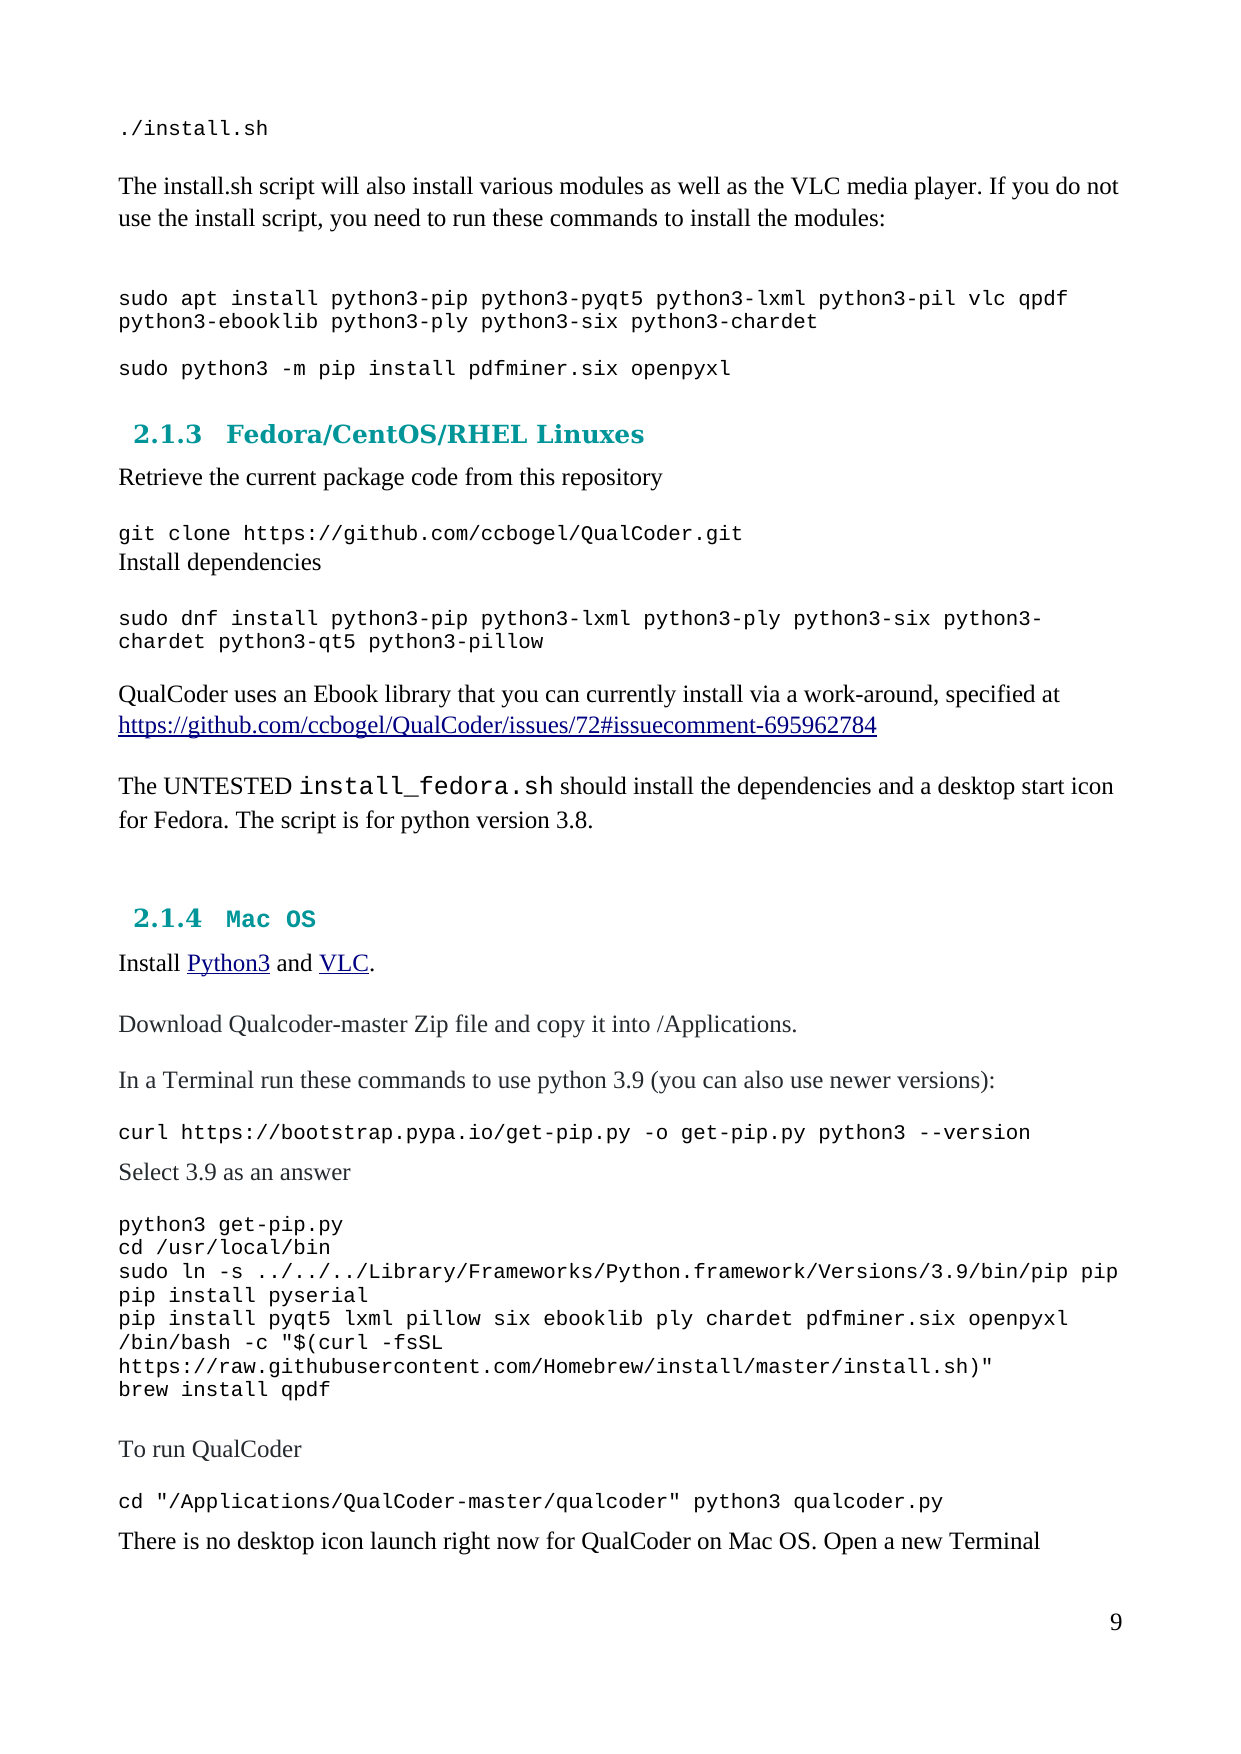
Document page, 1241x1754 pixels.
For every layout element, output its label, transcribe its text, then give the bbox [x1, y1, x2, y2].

text The UNTESTED install_fedora.sh should install the dependencies and a desktop start icon for Fedora. The script is for python version 3.8. [118, 771, 1122, 834]
text Retrieve the current package code from this repository [118, 462, 1122, 491]
text sudo python3 -m pip install pdfminer.six openpyxl [118, 358, 1122, 382]
text cd "/Applications/QualCoder-master/qualcoder" python3 qualcoder.py [118, 1491, 1122, 1514]
text Select 3.9 as an answer [118, 1157, 1122, 1186]
text To run QualCoder [118, 1434, 1122, 1463]
text In a Terminal run these commands to use python 3.9 (you can also use newer versions): [118, 1065, 1122, 1094]
text pip install pyqt5 lxml pillow six ebooklib ply chardet pdfminer.six openpyxl [118, 1308, 1122, 1332]
text brew install qpdf [118, 1379, 1122, 1403]
text Download Qualcoder-master Zip file and copy it into /Applications. [118, 1009, 1122, 1038]
text git clone https://github.com/ccbogel/QualCoder.git [118, 523, 1122, 547]
text Install dependencies [118, 547, 1122, 576]
text Install Python3 and VLC. [118, 948, 1122, 977]
text ./install.sh [118, 118, 1122, 142]
text cd /usr/local/bin [118, 1237, 1122, 1261]
text pip install pyserial [118, 1285, 1122, 1308]
text curl https://bootstrap.pypa.io/get-pip.py -o get-pip.py python3 --version [118, 1122, 1122, 1146]
text QualCoder uses an Ebook library that you can currently install via a work-around, specified at https://github.com/ccbogel/QualCoder/issues/72#issuecomment-695962784 [118, 679, 1122, 739]
text sudo ln -s ../../../Library/Frameworks/Python.framework/Versions/3.9/bin/pip pip [118, 1261, 1122, 1285]
text /bin/bash -c "$(curl -fsSL https://raw.githubusercontent.com/Homebrew/install/master/install.sh)" [118, 1332, 1122, 1379]
text The install.sh script will also install various modules as well as the VLC media player. If you do not use the install script, you need to run these commands to install the modules: [118, 171, 1122, 232]
text python3 get-pip.py [118, 1214, 1122, 1237]
subtitle Fedora/CentOS/RHEL Linuxes [124, 420, 1122, 450]
text sudo dnf install python3-pip python3-lxml python3-ply python3-six python3-chardet python3-qt5 python3-pillow [118, 608, 1122, 655]
text There is no desktop icon launch right now for QualCoder on Mac OS. Open a new Terminal [118, 1526, 1122, 1555]
text sudo apt install python3-pip python3-pyqt5 python3-lxml python3-pil vlc qpdf python3-ebooklib python3-ply python3-six python3-chardet [118, 287, 1122, 335]
subtitle Mac OS [124, 904, 1122, 935]
